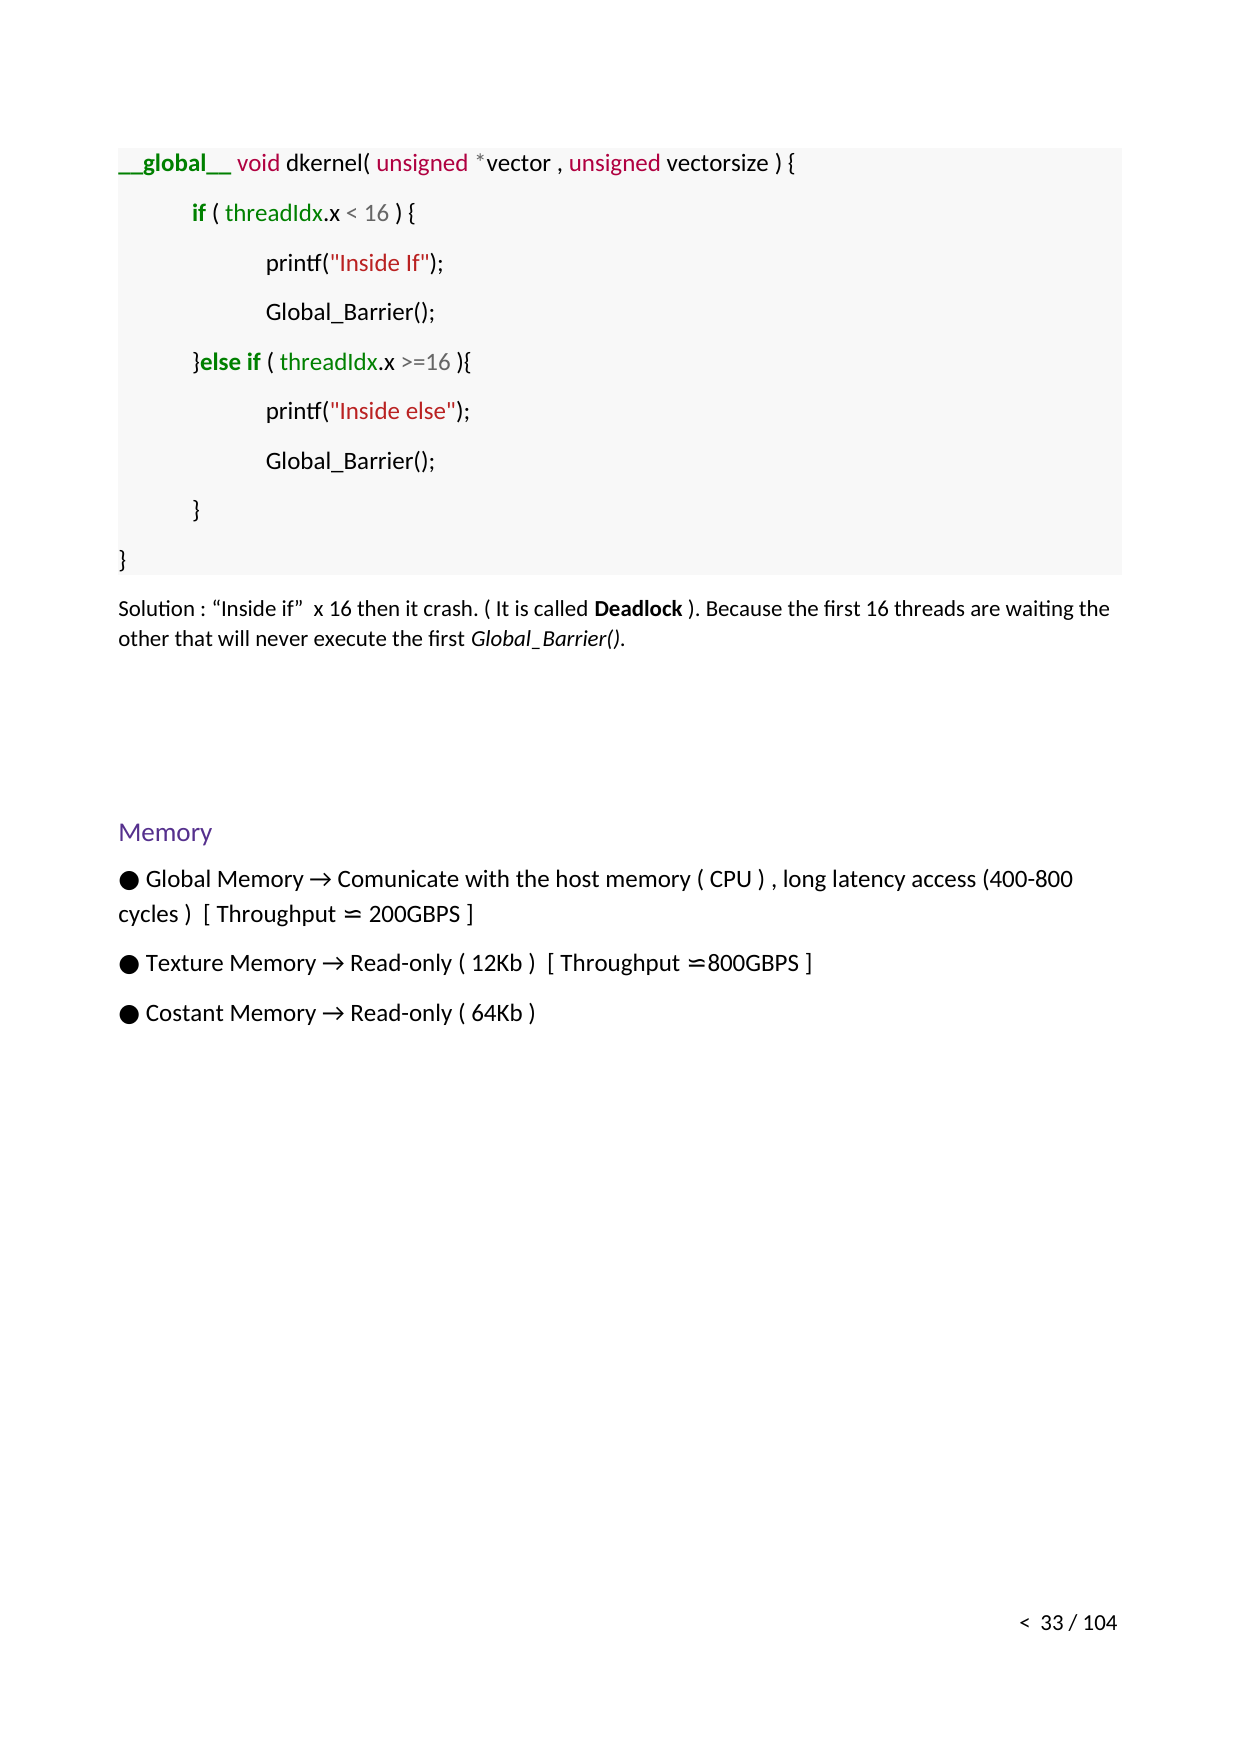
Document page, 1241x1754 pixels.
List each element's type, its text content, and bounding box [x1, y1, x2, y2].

text printf("Inside If"); [118, 247, 1122, 277]
text if ( threadIdx.x < 16 ) { [118, 197, 1122, 228]
text Global_Barrier(); [118, 445, 1122, 476]
text printf("Inside else"); [118, 396, 1122, 426]
text ● Costant Memory → Read-only ( 64Kb ) [118, 997, 1122, 1027]
text ● Global Memory → Comunicate with the host memory ( CPU ) , long latency access (400-800 cycles ) [ Throughput ⋍ 200GBPS ] [118, 863, 1122, 928]
text Solution : “Inside if” x 16 then it crash. ( It is called Deadlock ). Because the first 16 threads are waiting the other that will never execute the first Global_Barrier(). [118, 594, 1122, 652]
text }else if ( threadIdx.x >=16 ){ [118, 346, 1122, 376]
text __global__ void dkernel( unsigned *vector , unsigned vectorsize ) { [118, 148, 1122, 178]
text ● Texture Memory → Read-only ( 12Kb ) [ Throughput ⋍800GBPS ] [118, 947, 1122, 978]
text } [118, 544, 1122, 575]
text Global_Barrier(); [118, 296, 1122, 327]
text } [118, 495, 1122, 525]
subtitle Memory [118, 815, 1122, 848]
